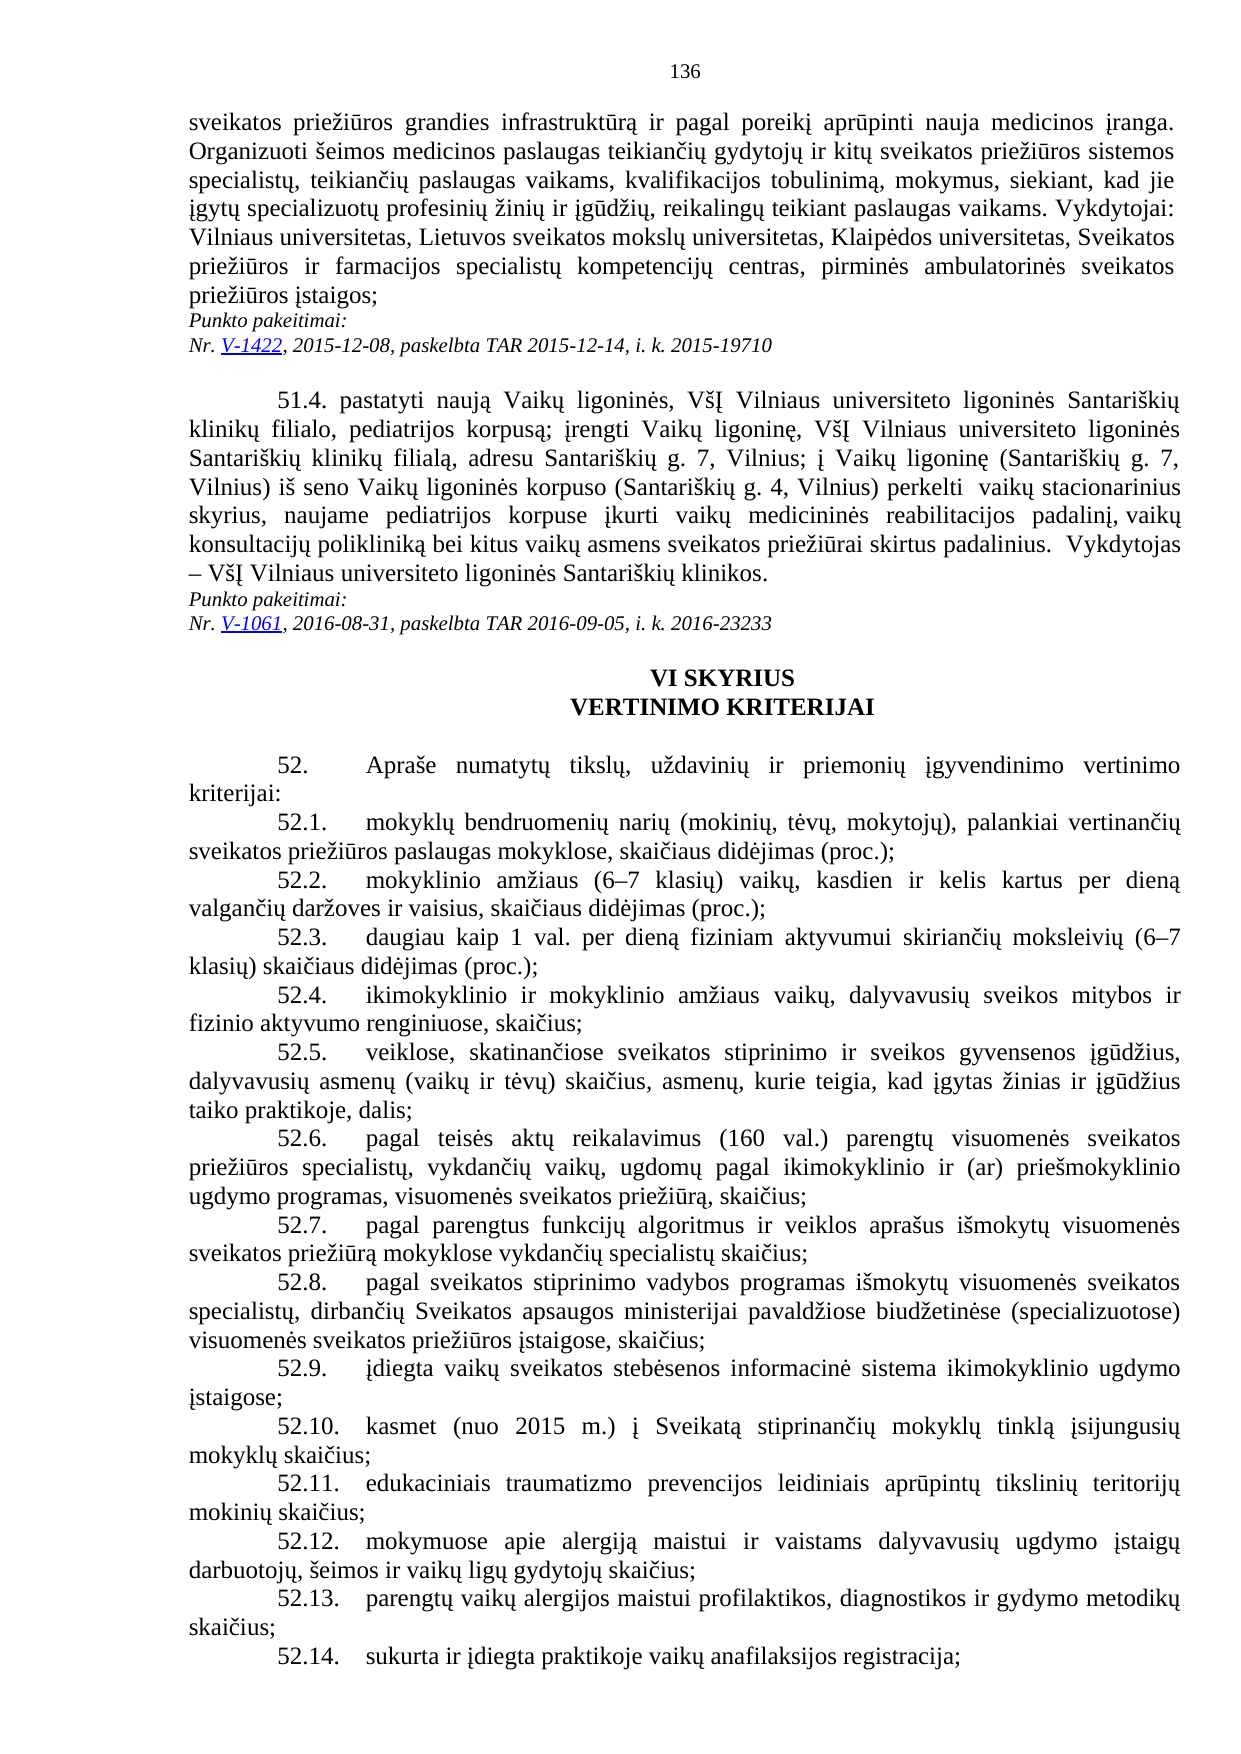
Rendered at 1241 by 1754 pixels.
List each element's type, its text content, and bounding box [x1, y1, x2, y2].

text Punkto pakeitimai: [188, 587, 1181, 611]
text sveikatos priežiūros grandies infrastruktūrą ir pagal poreikį aprūpinti nauja medicinos įranga. Organizuoti šeimos medicinos paslaugas teikiančių gydytojų ir kitų sveikatos priežiūros sistemos specialistų, teikiančių paslaugas vaikams, kvalifikacijos tobulinimą, mokymus, siekiant, kad jie įgytų specializuotų profesinių žinių ir įgūdžių, reikalingų teikiant paslaugas vaikams. Vykdytojai: Vilniaus universitetas, Lietuvos sveikatos mokslų universitetas, Klaipėdos universitetas, Sveikatos priežiūros ir farmacijos specialistų kompetencijų centras, pirminės ambulatorinės sveikatos priežiūros įstaigos; [188, 107, 1175, 308]
text 52.1. mokyklų bendruomenių narių (mokinių, tėvų, mokytojų), palankiai vertinančių sveikatos priežiūros paslaugas mokyklose, skaičiaus didėjimas (proc.); [188, 807, 1181, 865]
text 52.5. veiklose, skatinančiose sveikatos stiprinimo ir sveikos gyvensenos įgūdžius, dalyvavusių asmenų (vaikų ir tėvų) skaičius, asmenų, kurie teigia, kad įgytas žinias ir įgūdžius taiko praktikoje, dalis; [188, 1037, 1181, 1123]
text 52. Apraše numatytų tikslų, uždavinių ir priemonių įgyvendinimo vertinimo kriterijai: [188, 750, 1181, 807]
text 52.11. edukaciniais traumatizmo prevencijos leidiniais aprūpintų tikslinių teritorijų mokinių skaičius; [188, 1468, 1181, 1526]
text VERTINIMO KRITERIJAI [188, 692, 1181, 721]
text 52.7. pagal parengtus funkcijų algoritmus ir veiklos aprašus išmokytų visuomenės sveikatos priežiūrą mokyklose vykdančių specialistų skaičius; [188, 1210, 1181, 1267]
text 52.6. pagal teisės aktų reikalavimus (160 val.) parengtų visuomenės sveikatos priežiūros specialistų, vykdančių vaikų, ugdomų pagal ikimokyklinio ir (ar) priešmokyklinio ugdymo programas, visuomenės sveikatos priežiūrą, skaičius; [188, 1123, 1181, 1210]
text 52.12. mokymuose apie alergiją maistui ir vaistams dalyvavusių ugdymo įstaigų darbuotojų, šeimos ir vaikų ligų gydytojų skaičius; [188, 1526, 1181, 1583]
text VI SKYRIUS [188, 663, 1181, 692]
text 52.4. ikimokyklinio ir mokyklinio amžiaus vaikų, dalyvavusių sveikos mitybos ir fizinio aktyvumo renginiuose, skaičius; [188, 980, 1181, 1037]
text 52.14. sukurta ir įdiegta praktikoje vaikų anafilaksijos registracija; [188, 1641, 1181, 1670]
text 52.10. kasmet (nuo 2015 m.) į Sveikatą stiprinančių mokyklų tinklą įsijungusių mokyklų skaičius; [188, 1411, 1181, 1468]
text 52.13. parengtų vaikų alergijos maistui profilaktikos, diagnostikos ir gydymo metodikų skaičius; [188, 1583, 1181, 1641]
text Punkto pakeitimai: [188, 308, 1181, 332]
text Nr. V-1422, 2015-12-08, paskelbta TAR 2015-12-14, i. k. 2015-19710 [188, 332, 1181, 357]
text 51.4. pastatyti naują Vaikų ligoninės, VšĮ Vilniaus universiteto ligoninės Santariškių klinikų filialo, pediatrijos korpusą; įrengti Vaikų ligoninę, VšĮ Vilniaus universiteto ligoninės Santariškių klinikų filialą, adresu Santariškių g. 7, Vilnius; į Vaikų ligoninę (Santariškių g. 7, Vilnius) iš seno Vaikų ligoninės korpuso (Santariškių g. 4, Vilnius) perkelti vaikų stacionarinius skyrius, naujame pediatrijos korpuse įkurti vaikų medicininės reabilitacijos padalinį, vaikų konsultacijų polikliniką bei kitus vaikų asmens sveikatos priežiūrai skirtus padalinius. Vykdytojas – VšĮ Vilniaus universiteto ligoninės Santariškių klinikos. [188, 385, 1181, 587]
text 52.2. mokyklinio amžiaus (6–7 klasių) vaikų, kasdien ir kelis kartus per dieną valgančių daržoves ir vaisius, skaičiaus didėjimas (proc.); [188, 865, 1181, 922]
text 52.8. pagal sveikatos stiprinimo vadybos programas išmokytų visuomenės sveikatos specialistų, dirbančių Sveikatos apsaugos ministerijai pavaldžiose biudžetinėse (specializuotose) visuomenės sveikatos priežiūros įstaigose, skaičius; [188, 1267, 1181, 1353]
text 52.9. įdiegta vaikų sveikatos stebėsenos informacinė sistema ikimokyklinio ugdymo įstaigose; [188, 1353, 1181, 1411]
text Nr. V-1061, 2016-08-31, paskelbta TAR 2016-09-05, i. k. 2016-23233 [188, 611, 1181, 635]
text 52.3. daugiau kaip 1 val. per dieną fiziniam aktyvumui skiriančių moksleivių (6–7 klasių) skaičiaus didėjimas (proc.); [188, 922, 1181, 980]
